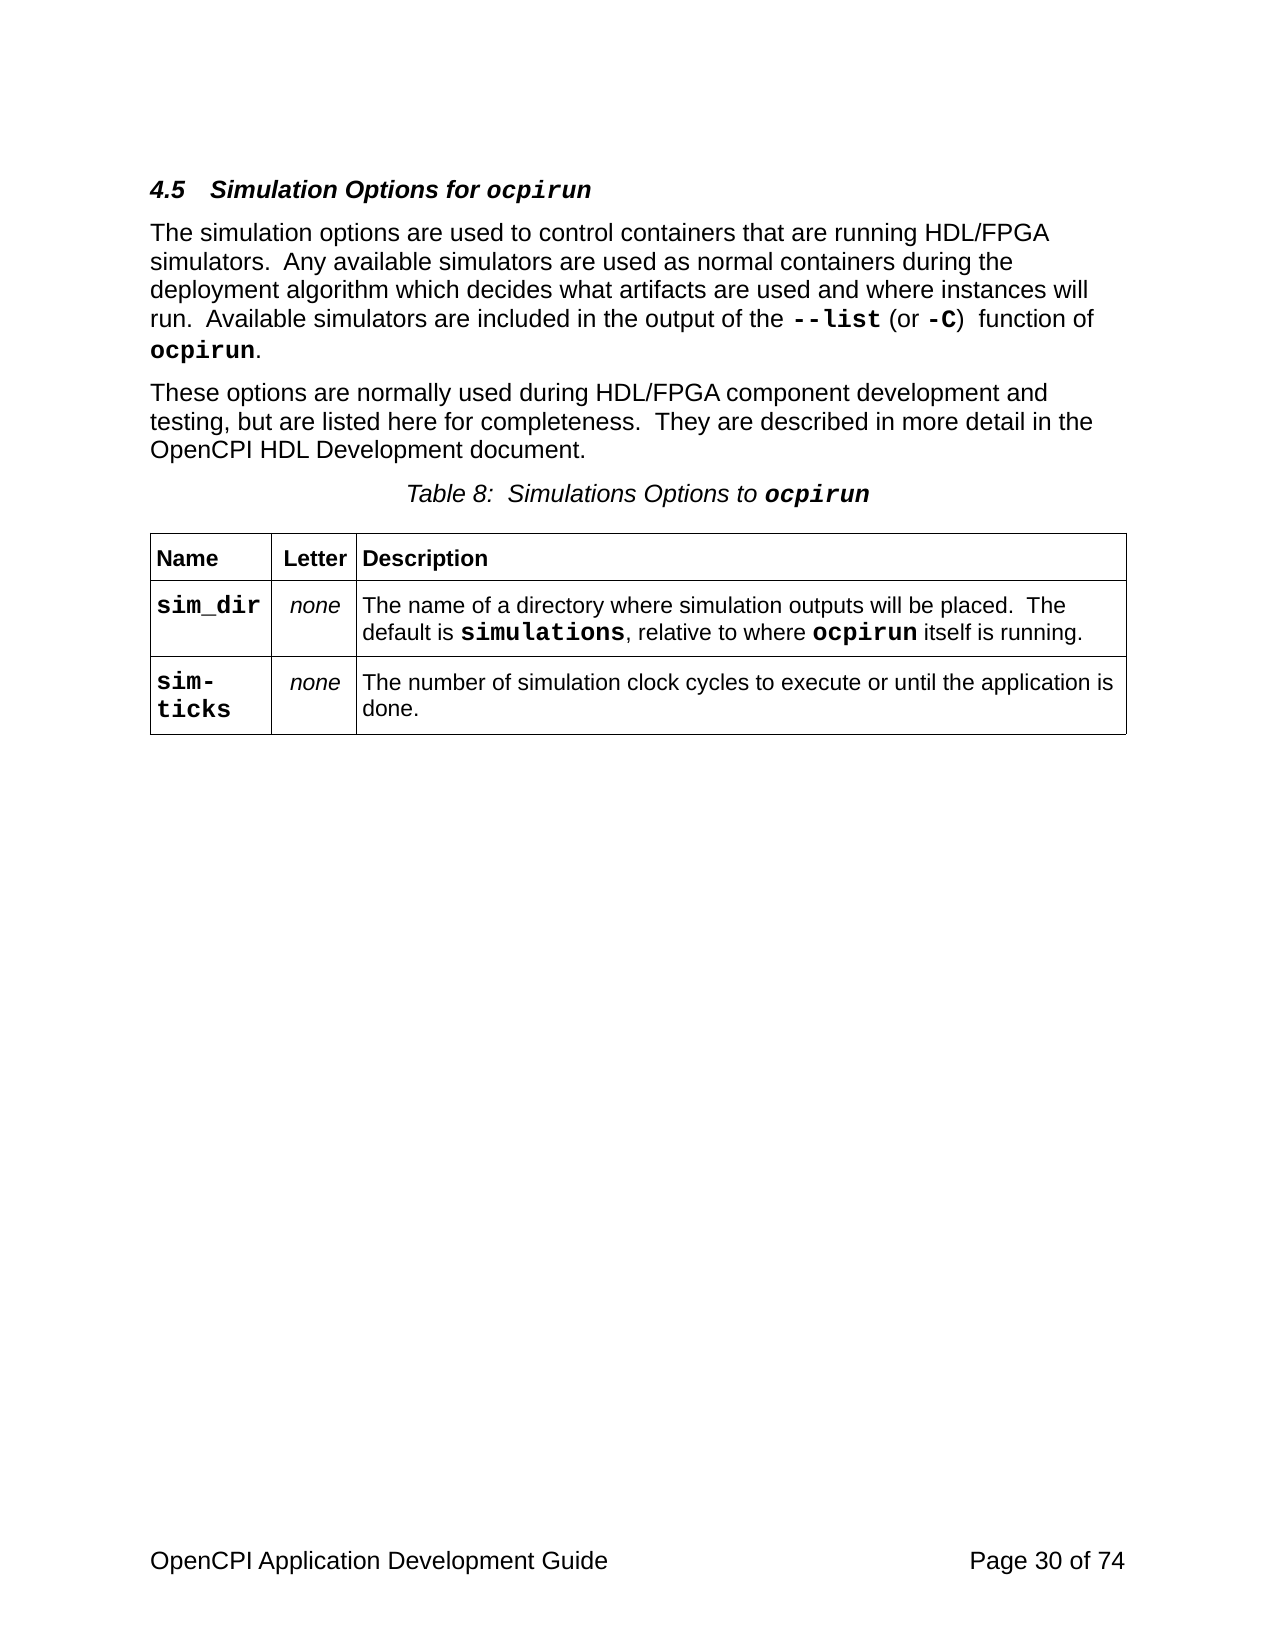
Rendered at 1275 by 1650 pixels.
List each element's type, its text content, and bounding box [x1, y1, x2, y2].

text Table 8: Simulations Options to ocpirun [150, 479, 1125, 510]
table_cell The number of simulation clock cycles to execute or until the application is done. [357, 657, 1126, 734]
text The simulation options are used to control containers that are running HDL/FPGA simulators. Any available simulators are used as normal containers during the deployment algorithm which decides what artifacts are used and where instances will run. Available simulators are included in the output of the --list (or -C) function of ocpirun. [150, 218, 1125, 366]
table_cell The name of a directory where simulation outputs will be placed. The default is simulations, relative to where ocpirun itself is running. [357, 581, 1126, 656]
text These options are normally used during HDL/FPGA component development and testing, but are listed here for completeness. They are described in more detail in the OpenCPI HDL Development document. [150, 378, 1125, 464]
table_cell none [272, 581, 356, 656]
subtitle Simulation Options for ocpirun [150, 175, 1125, 206]
table_header Name [151, 534, 271, 580]
table_cell sim-ticks [151, 657, 271, 734]
table_header Description [357, 534, 1126, 580]
table_cell sim_dir [151, 581, 271, 656]
table_cell none [272, 657, 356, 734]
table_header Letter [272, 534, 356, 580]
